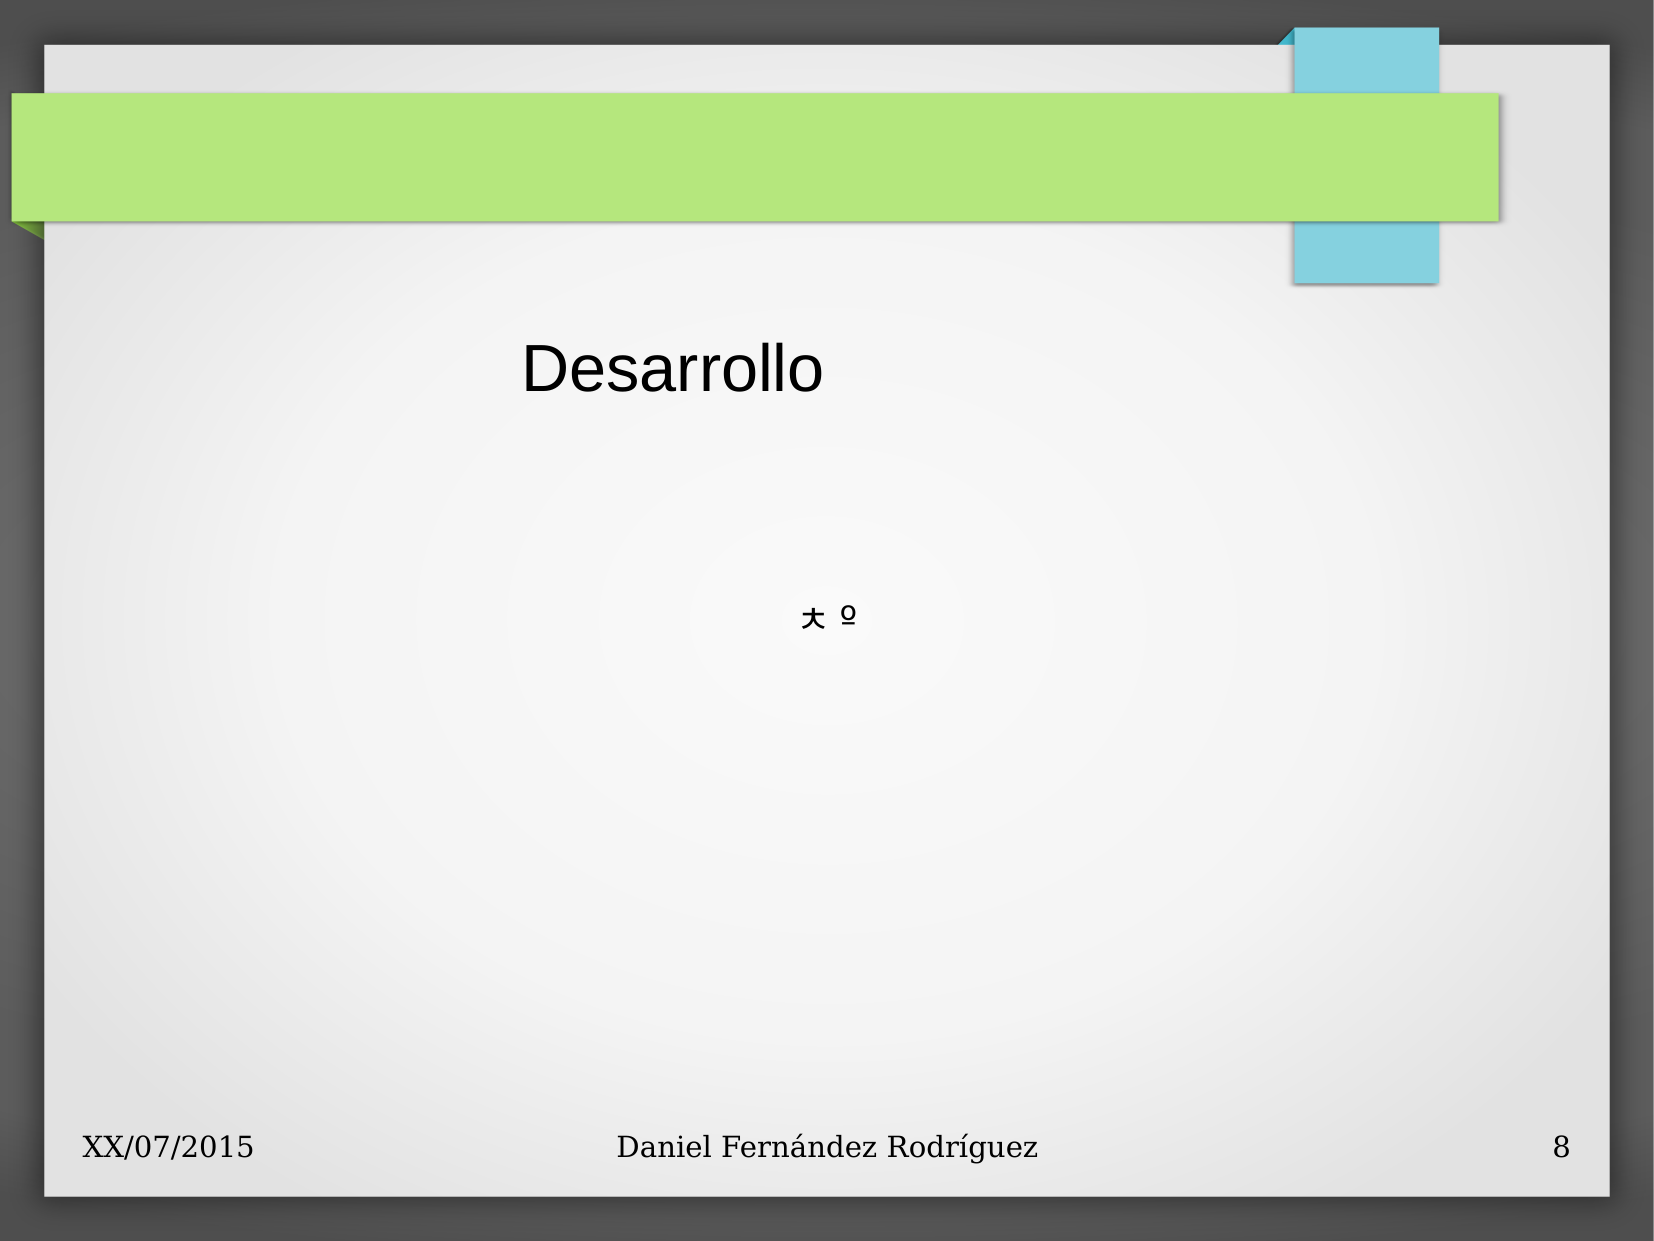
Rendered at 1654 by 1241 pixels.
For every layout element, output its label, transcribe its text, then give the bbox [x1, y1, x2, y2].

subtitle Desarrollo [82, 94, 1264, 643]
picture [0, 0, 1654, 1241]
